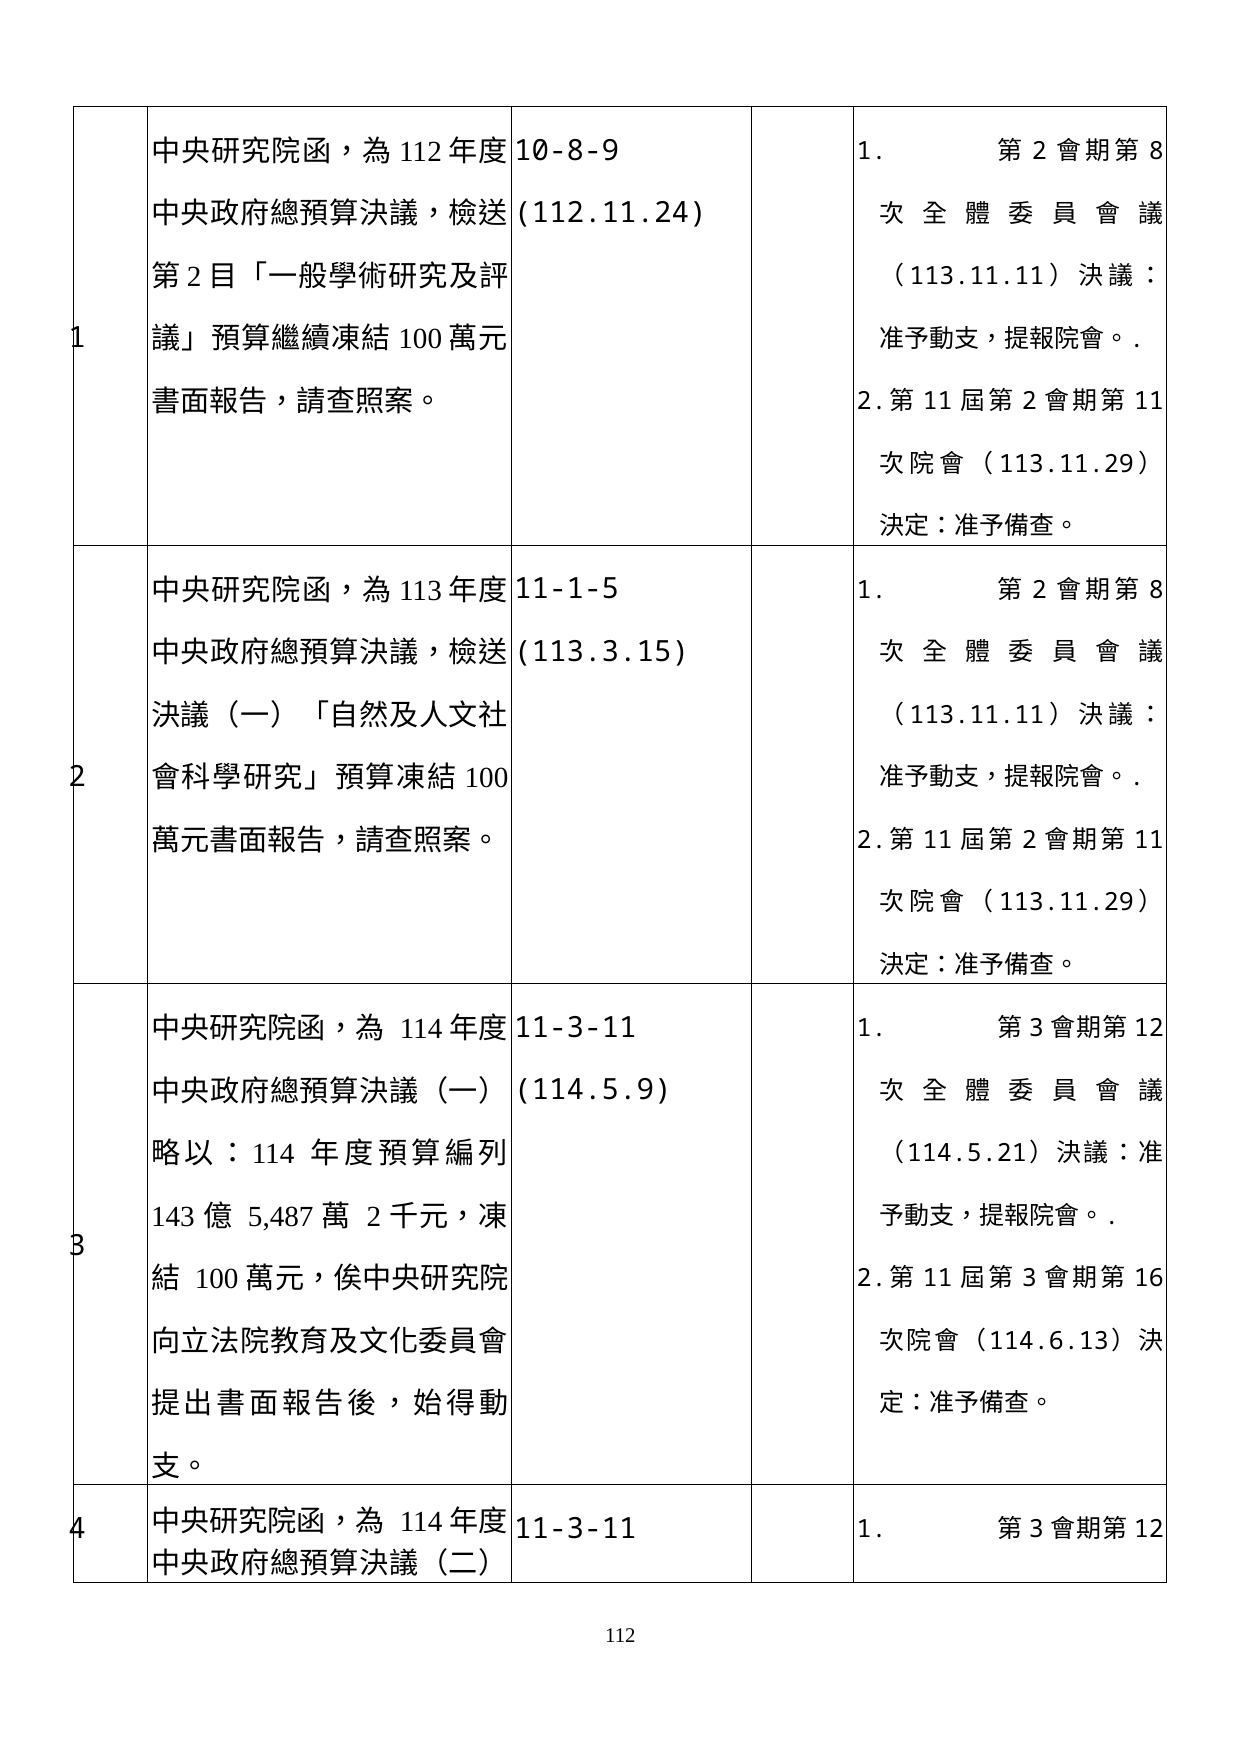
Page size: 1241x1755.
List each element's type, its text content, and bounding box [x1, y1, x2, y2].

table_cell [74, 1236, 80, 1243]
table_cell 1. 第2會期第8次全體委員會議（113.11.11）決議：准予動支，提報院會。. 2.第11屆第2會期第11次院會（113.11.29）決定：准予備查。 [854, 546, 1166, 983]
table_cell [752, 107, 853, 544]
table_cell 1. 第2會期第8次全體委員會議（113.11.11）決議：准予動支，提報院會。. 2.第11屆第2會期第11次院會（113.11.29）決定：准予備查。 [854, 107, 1166, 544]
table_cell [752, 546, 853, 983]
table_cell 1. 第3會期第12 [854, 1485, 1166, 1582]
table_cell 中央研究院函，為113年度中央政府總預算決議，檢送決議（一）「自然及人文社會科學研究」預算凍結100萬元書面報告，請查照案。 [148, 546, 511, 983]
table_cell 10-8-9 (112.11.24) [512, 107, 751, 544]
table_cell [752, 984, 853, 1484]
table_cell [74, 984, 147, 1484]
table_cell 11-1-5 (113.3.15) [512, 546, 751, 983]
table_cell [74, 767, 80, 779]
table_cell [74, 1245, 81, 1253]
table_cell 11-3-11 (114.5.9) [512, 984, 751, 1484]
table_cell [74, 546, 147, 983]
table_cell [74, 107, 147, 544]
table_cell 中央研究院函，為 114 年度中央政府總預算決議（一）略以：114 年度預算編列 143 億 5,487 萬 2 千元，凍結 100 萬元，俟中央研究院向立法院教育及文化委員會提出書面報告後，始得動支。 [148, 984, 511, 1484]
table_cell 中央研究院函，為 114 年度中央政府總預算決議（二） [148, 1485, 511, 1582]
table_cell 11-3-11 [512, 1485, 751, 1582]
table_cell [752, 1485, 853, 1582]
table_cell [74, 1520, 79, 1531]
table_cell [74, 1485, 147, 1582]
table_cell 1. 第3會期第12次全體委員會議（114.5.21）決議：准予動支，提報院會。. 2.第11屆第3會期第16次院會（114.6.13）決定：准予備查。 [854, 984, 1166, 1484]
table_cell 中央研究院函，為112年度中央政府總預算決議，檢送第2目「一般學術研究及評議」預算繼續凍結100萬元書面報告，請查照案。 [148, 107, 511, 544]
